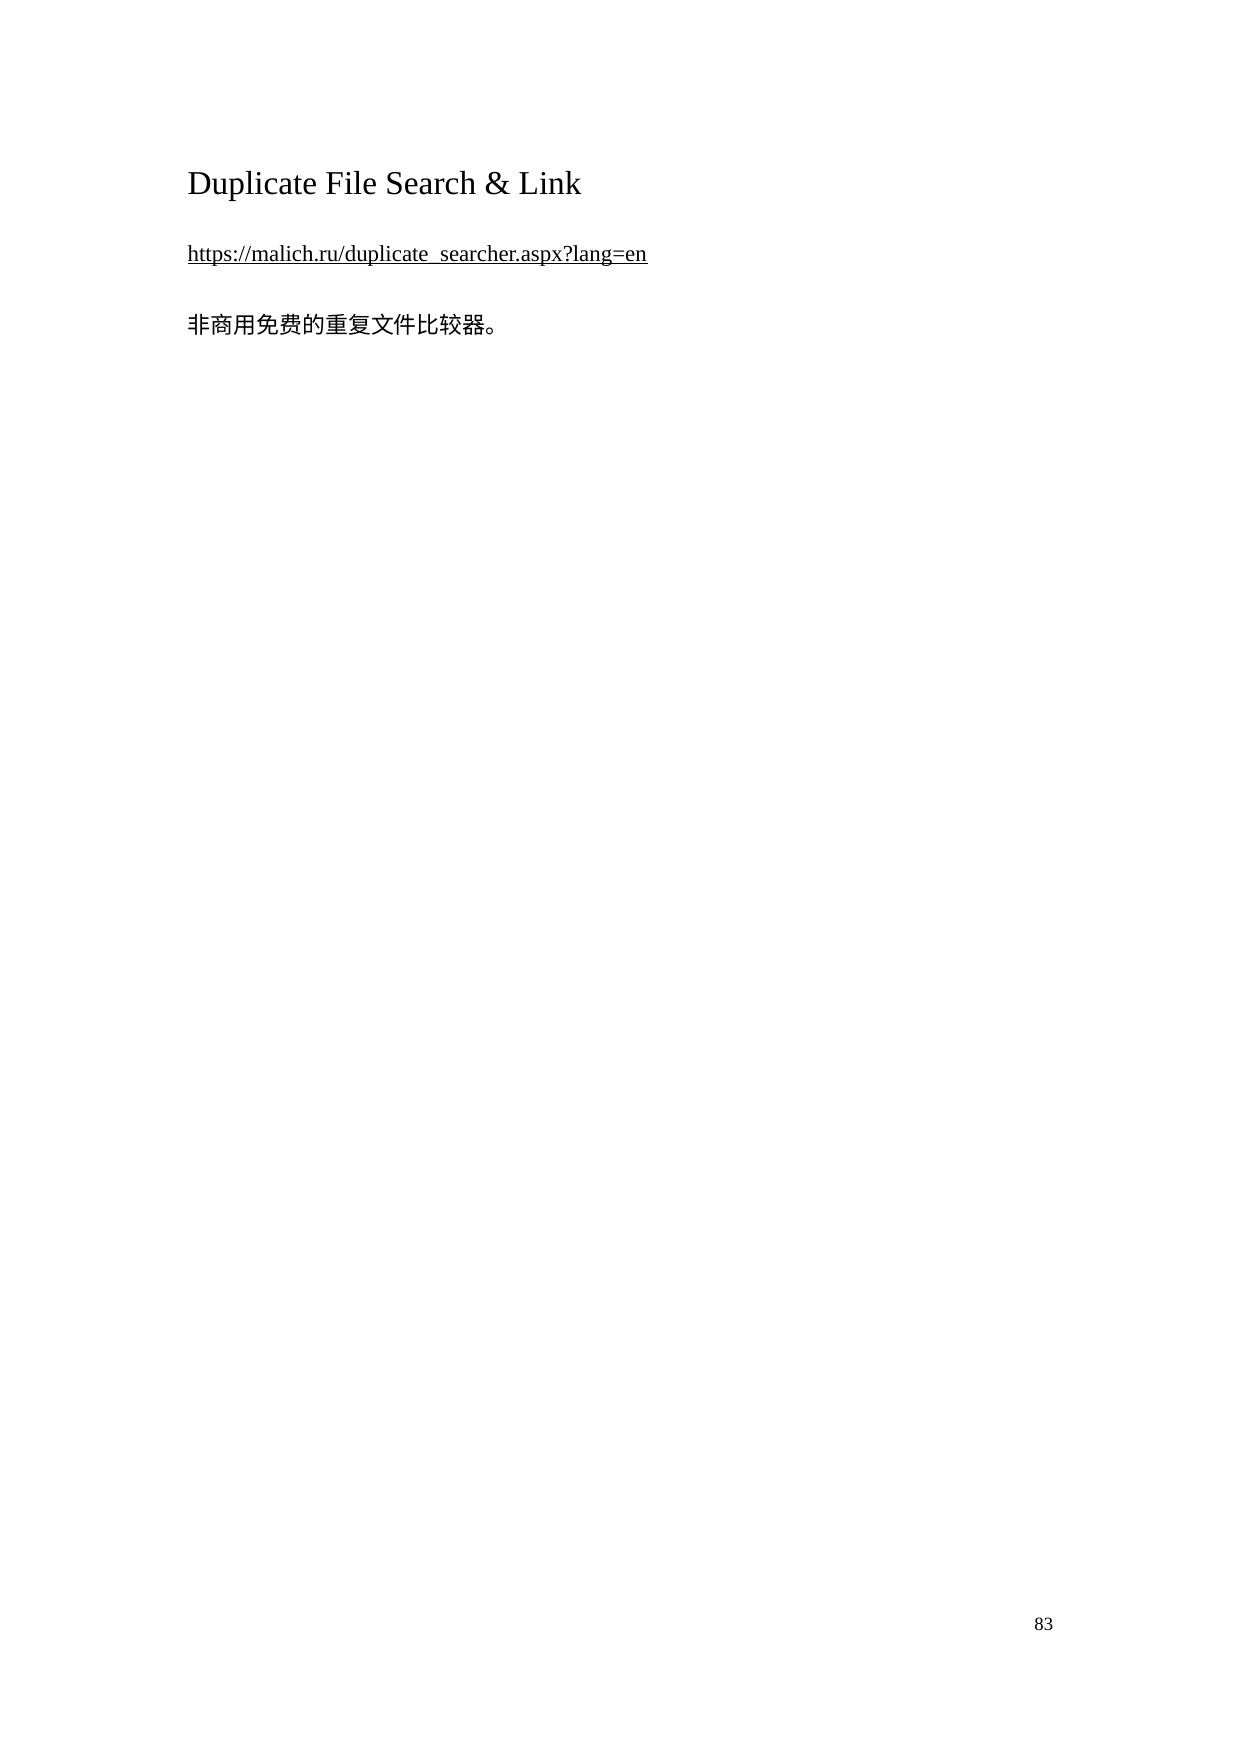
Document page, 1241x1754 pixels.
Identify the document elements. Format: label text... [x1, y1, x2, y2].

text https://malich.ru/duplicate_searcher.aspx?lang=en [187, 237, 1053, 270]
subtitle Duplicate File Search & Link [187, 150, 1053, 215]
text 非商用免费的重复文件比较器。 [187, 291, 1053, 356]
